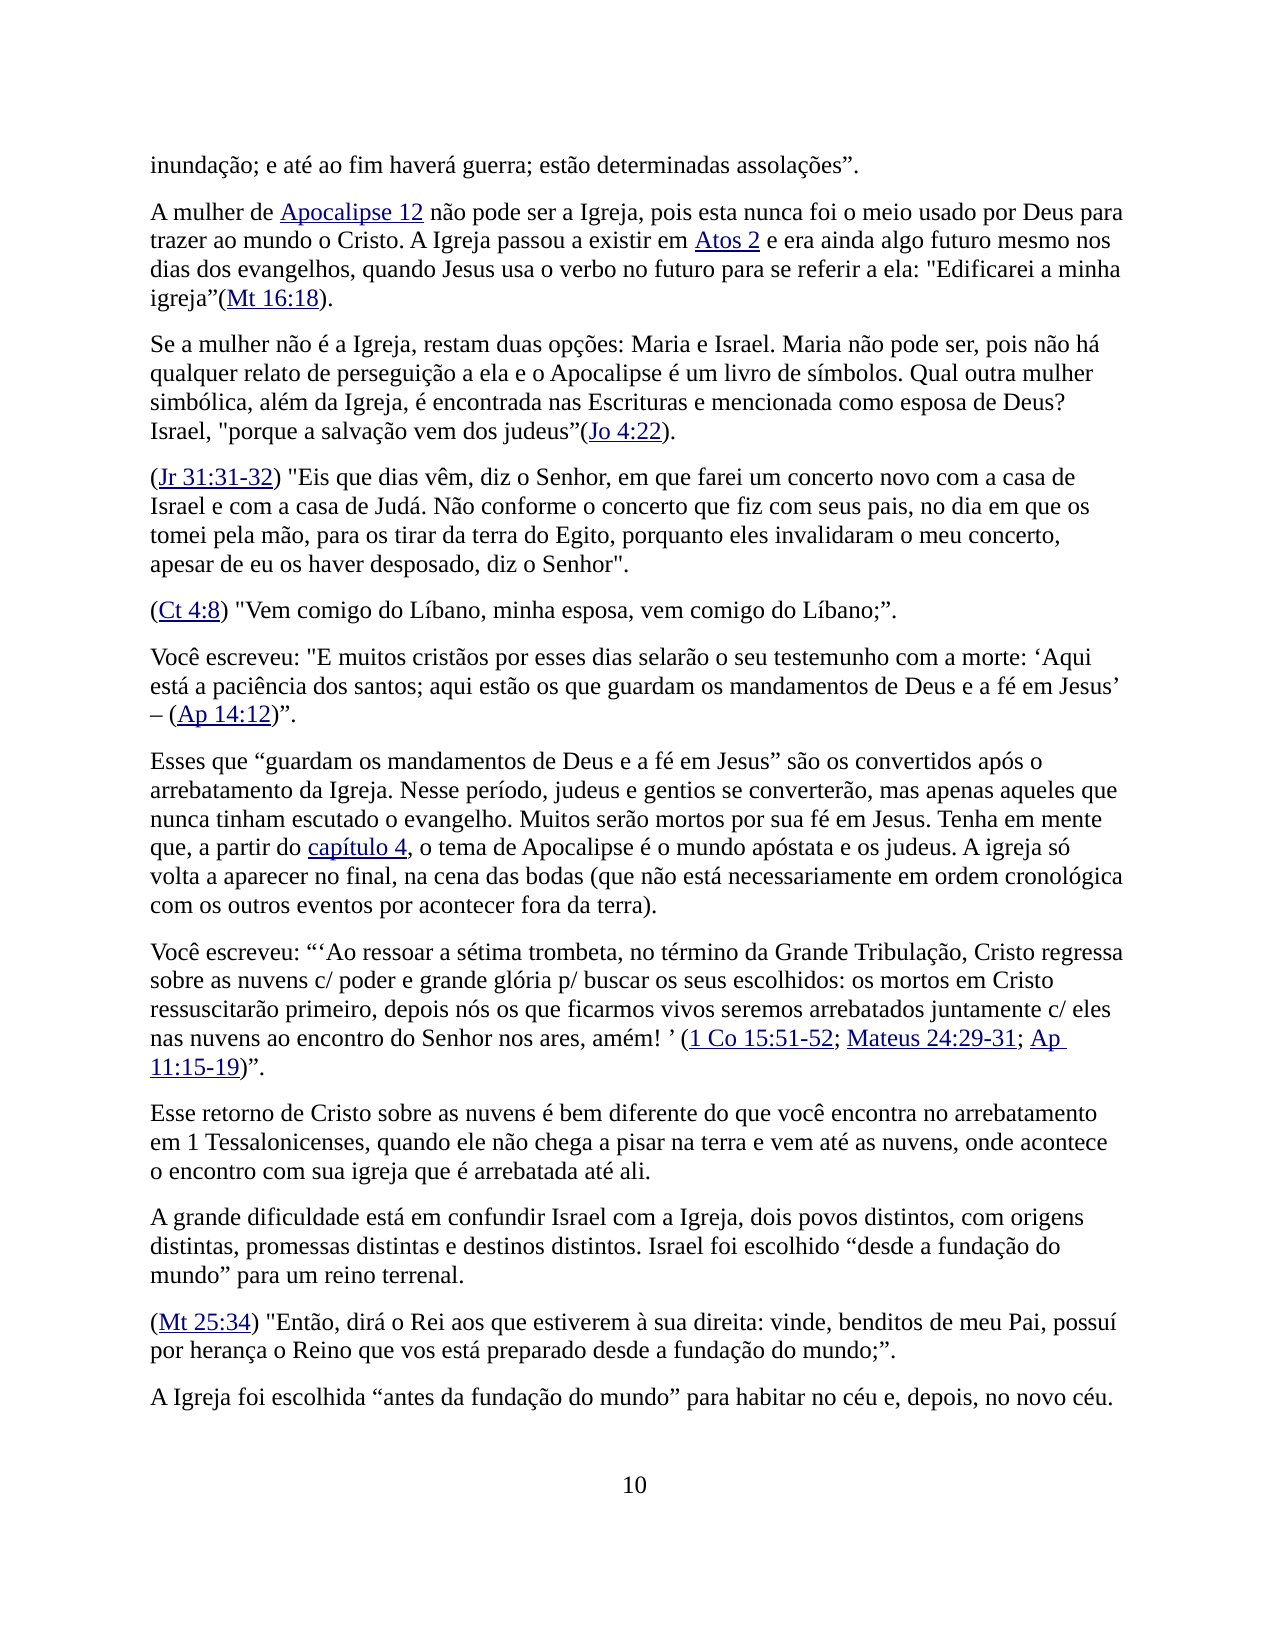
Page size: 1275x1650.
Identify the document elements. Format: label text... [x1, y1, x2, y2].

text A grande dificuldade está em confundir Israel com a Igreja, dois povos distintos, com origens distintas, promessas distintas e destinos distintos. Israel foi escolhido “desde a fundação do mundo” para um reino terrenal. [150, 1202, 1125, 1289]
text Você escreveu: "E muitos cristãos por esses dias selarão o seu testemunho com a morte: ‘Aqui está a paciência dos santos; aqui estão os que guardam os mandamentos de Deus e a fé em Jesus’ – (Ap 14:12)”. [150, 642, 1125, 728]
text Você escreveu: “‘Ao ressoar a sétima trombeta, no término da Grande Tribulação, Cristo regressa sobre as nuvens c/ poder e grande glória p/ buscar os seus escolhidos: os mortos em Cristo ressuscitarão primeiro, depois nós os que ficarmos vivos seremos arrebatados juntamente c/ eles nas nuvens ao encontro do Senhor nos ares, amém! ’ (1 Co 15:51-52; Mateus 24:29-31; Ap 11:15-19)”. [150, 937, 1125, 1080]
text Se a mulher não é a Igreja, restam duas opções: Maria e Israel. Maria não pode ser, pois não há qualquer relato de perseguição a ela e o Apocalipse é um livro de símbolos. Qual outra mulher simbólica, além da Igreja, é encontrada nas Escrituras e mencionada como esposa de Deus? Israel, "porque a salvação vem dos judeus”(Jo 4:22). [150, 329, 1125, 444]
text Esses que “guardam os mandamentos de Deus e a fé em Jesus” são os convertidos após o arrebatamento da Igreja. Nesse período, judeus e gentios se converterão, mas apenas aqueles que nunca tinham escutado o evangelho. Muitos serão mortos por sua fé em Jesus. Tenha em mente que, a partir do capítulo 4, o tema de Apocalipse é o mundo apóstata e os judeus. A igreja só volta a aparecer no final, na cena das bodas (que não está necessariamente em ordem cronológica com os outros eventos por acontecer fora da terra). [150, 746, 1125, 919]
text (Ct 4:8) "Vem comigo do Líbano, minha esposa, vem comigo do Líbano;”. [150, 595, 1125, 624]
text inundação; e até ao fim haverá guerra; estão determinadas assolações”. [150, 150, 1125, 179]
text A mulher de Apocalipse 12 não pode ser a Igreja, pois esta nunca foi o meio usado por Deus para trazer ao mundo o Cristo. A Igreja passou a existir em Atos 2 e era ainda algo futuro mesmo nos dias dos evangelhos, quando Jesus usa o verbo no futuro para se referir a ela: "Edificarei a minha igreja”(Mt 16:18). [150, 197, 1125, 312]
text Esse retorno de Cristo sobre as nuvens é bem diferente do que você encontra no arrebatamento em 1 Tessalonicenses, quando ele não chega a pisar na terra e vem até as nuvens, onde acontece o encontro com sua igreja que é arrebatada até ali. [150, 1098, 1125, 1184]
text (Mt 25:34) "Então, dirá o Rei aos que estiverem à sua direita: vinde, benditos de meu Pai, possuí por herança o Reino que vos está preparado desde a fundação do mundo;”. [150, 1307, 1125, 1364]
text A Igreja foi escolhida “antes da fundação do mundo” para habitar no céu e, depois, no novo céu. [150, 1382, 1125, 1411]
text (Jr 31:31-32) "Eis que dias vêm, diz o Senhor, em que farei um concerto novo com a casa de Israel e com a casa de Judá. Não conforme o concerto que fiz com seus pais, no dia em que os tomei pela mão, para os tirar da terra do Egito, porquanto eles invalidaram o meu concerto, apesar de eu os haver desposado, diz o Senhor". [150, 462, 1125, 577]
